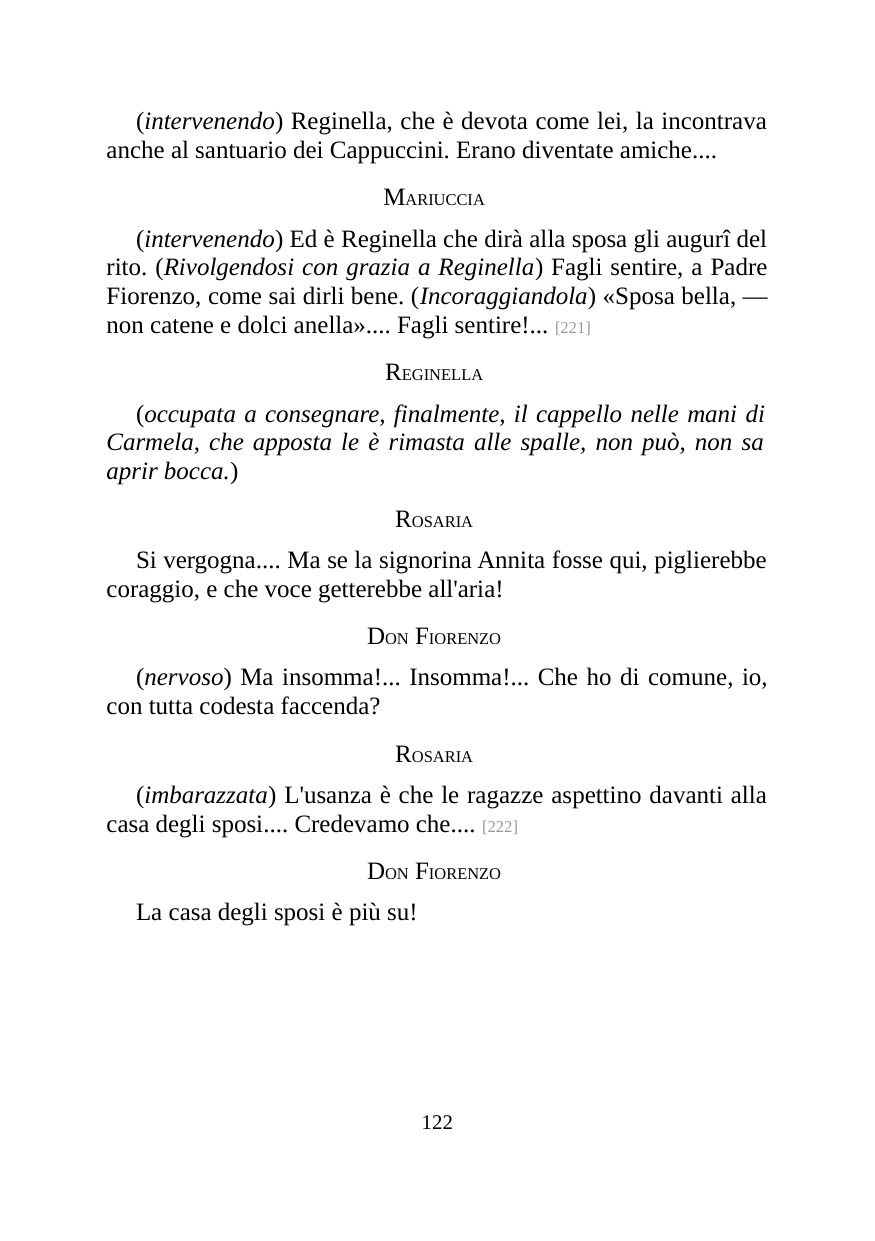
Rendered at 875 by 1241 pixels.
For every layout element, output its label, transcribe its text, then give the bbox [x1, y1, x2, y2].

text (intervenendo) Reginella, che è devota come lei, la incontrava anche al santuario dei Cappuccini. Erano diventate amiche.... [106, 106, 768, 164]
text Rosaria [106, 504, 768, 532]
text (intervenendo) Ed è Reginella che dirà alla sposa gli augurî del rito. (Rivolgendosi con grazia a Reginella) Fagli sentire, a Padre Fiorenzo, come sai dirli bene. (Incoraggiandola) «Sposa bella, ― non catene e dolci anella».... Fagli sentire!... [221] [106, 224, 768, 339]
text Rosaria [106, 739, 768, 767]
text (occupata a consegnare, finalmente, il cappello nelle mani di Carmela, che apposta le è rimasta alle spalle, non può, non sa aprir bocca.) [106, 399, 768, 485]
text (nervoso) Ma insomma!... Insomma!... Che ho di comune, io, con tutta codesta faccenda? [106, 662, 768, 720]
text Don Fiorenzo [106, 621, 768, 650]
text Don Fiorenzo [106, 856, 768, 885]
text Si vergogna.... Ma se la signorina Annita fosse qui, piglierebbe coraggio, e che voce getterebbe all'aria! [106, 545, 768, 602]
text Reginella [106, 357, 768, 386]
text La casa degli sposi è più su! [106, 897, 768, 926]
text Mariuccia [106, 182, 768, 211]
text (imbarazzata) L'usanza è che le ragazze aspettino davanti alla casa degli sposi.... Credevamo che.... [222] [106, 780, 768, 837]
